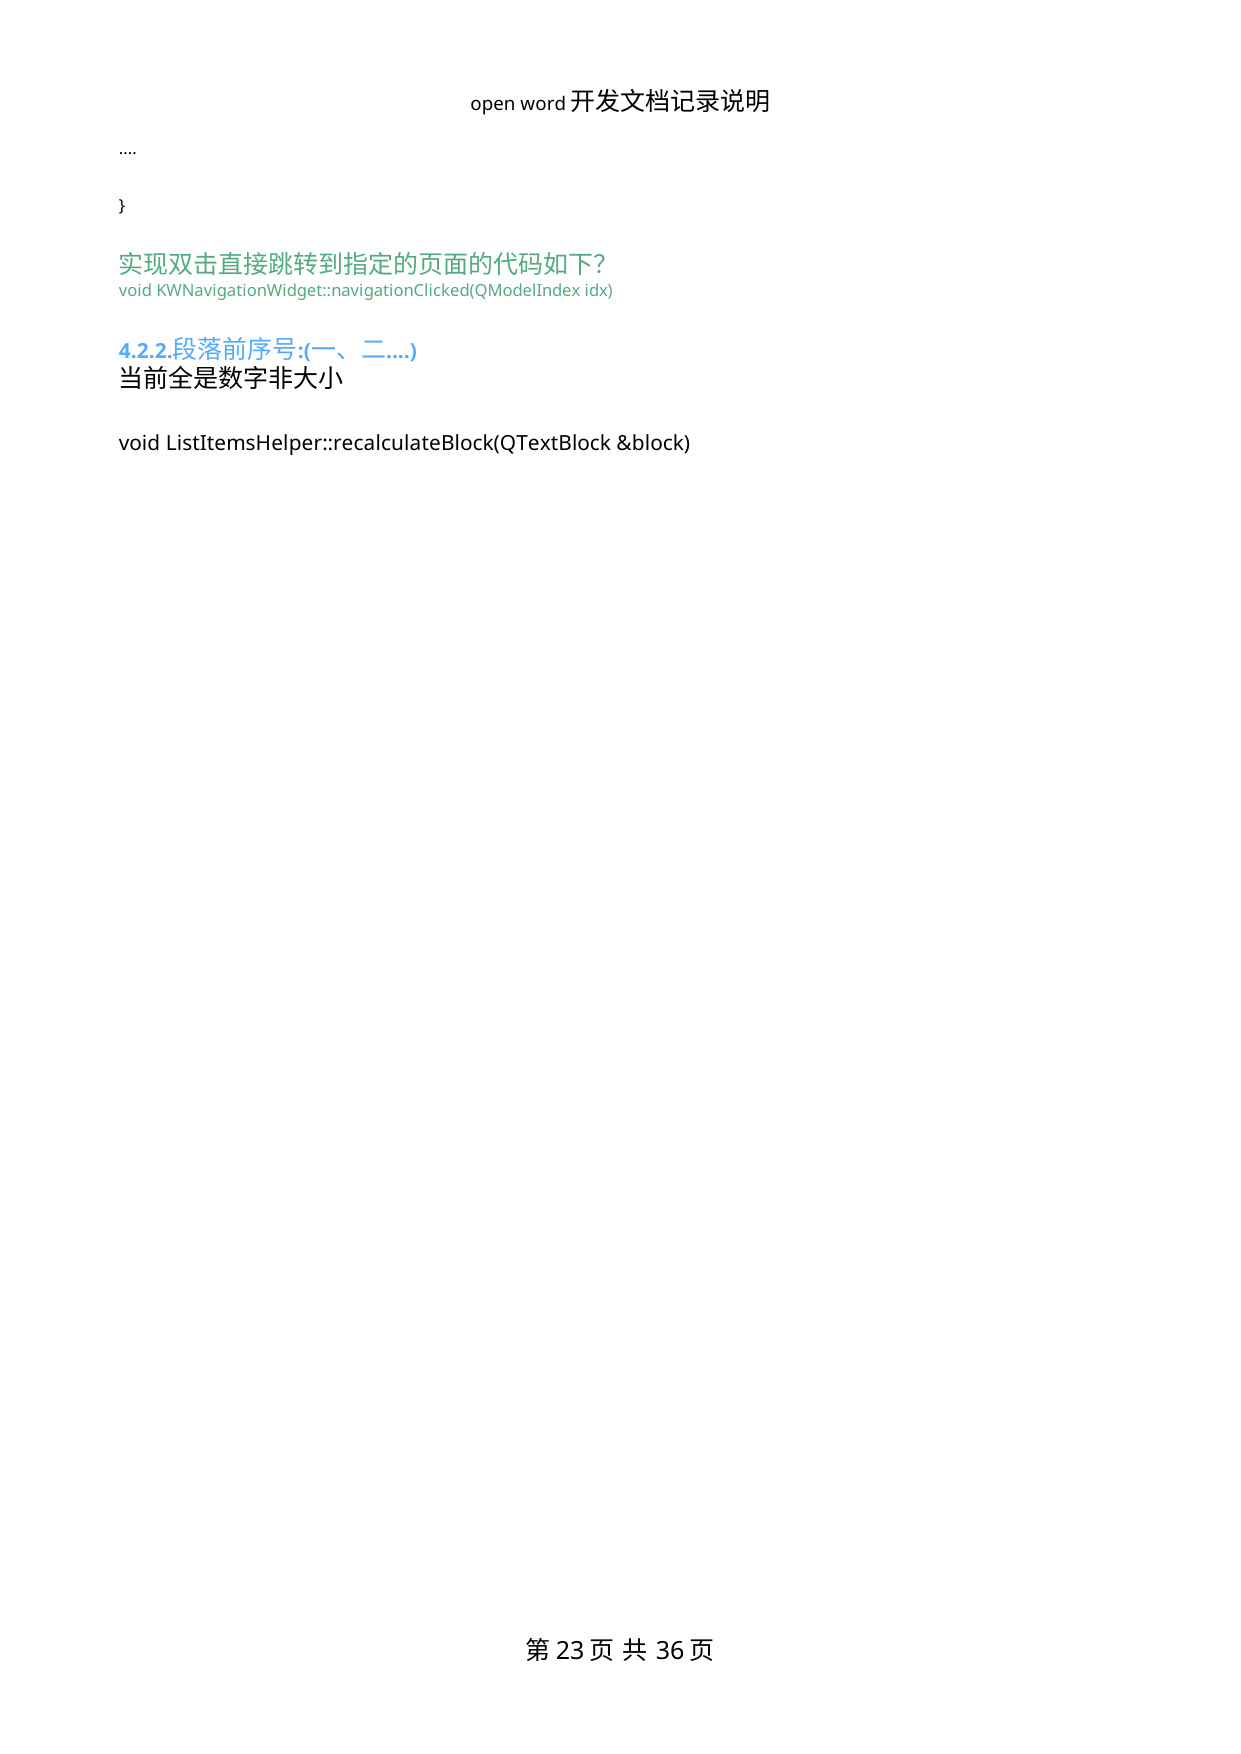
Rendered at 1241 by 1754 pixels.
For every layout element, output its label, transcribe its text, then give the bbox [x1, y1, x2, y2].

text 实现双击直接跳转到指定的页面的代码如下？ [119, 250, 1121, 279]
text } [119, 194, 1121, 216]
text void ListItemsHelper::recalculateBlock(QTextBlock &block) [119, 427, 1121, 456]
text .... [119, 137, 1121, 160]
text void KWNavigationWidget::navigationClicked(QModelIndex idx) [119, 279, 1121, 302]
text 当前全是数字非大小 [119, 364, 1121, 393]
subtitle 段落前序号:(一、二....) [119, 336, 1121, 364]
